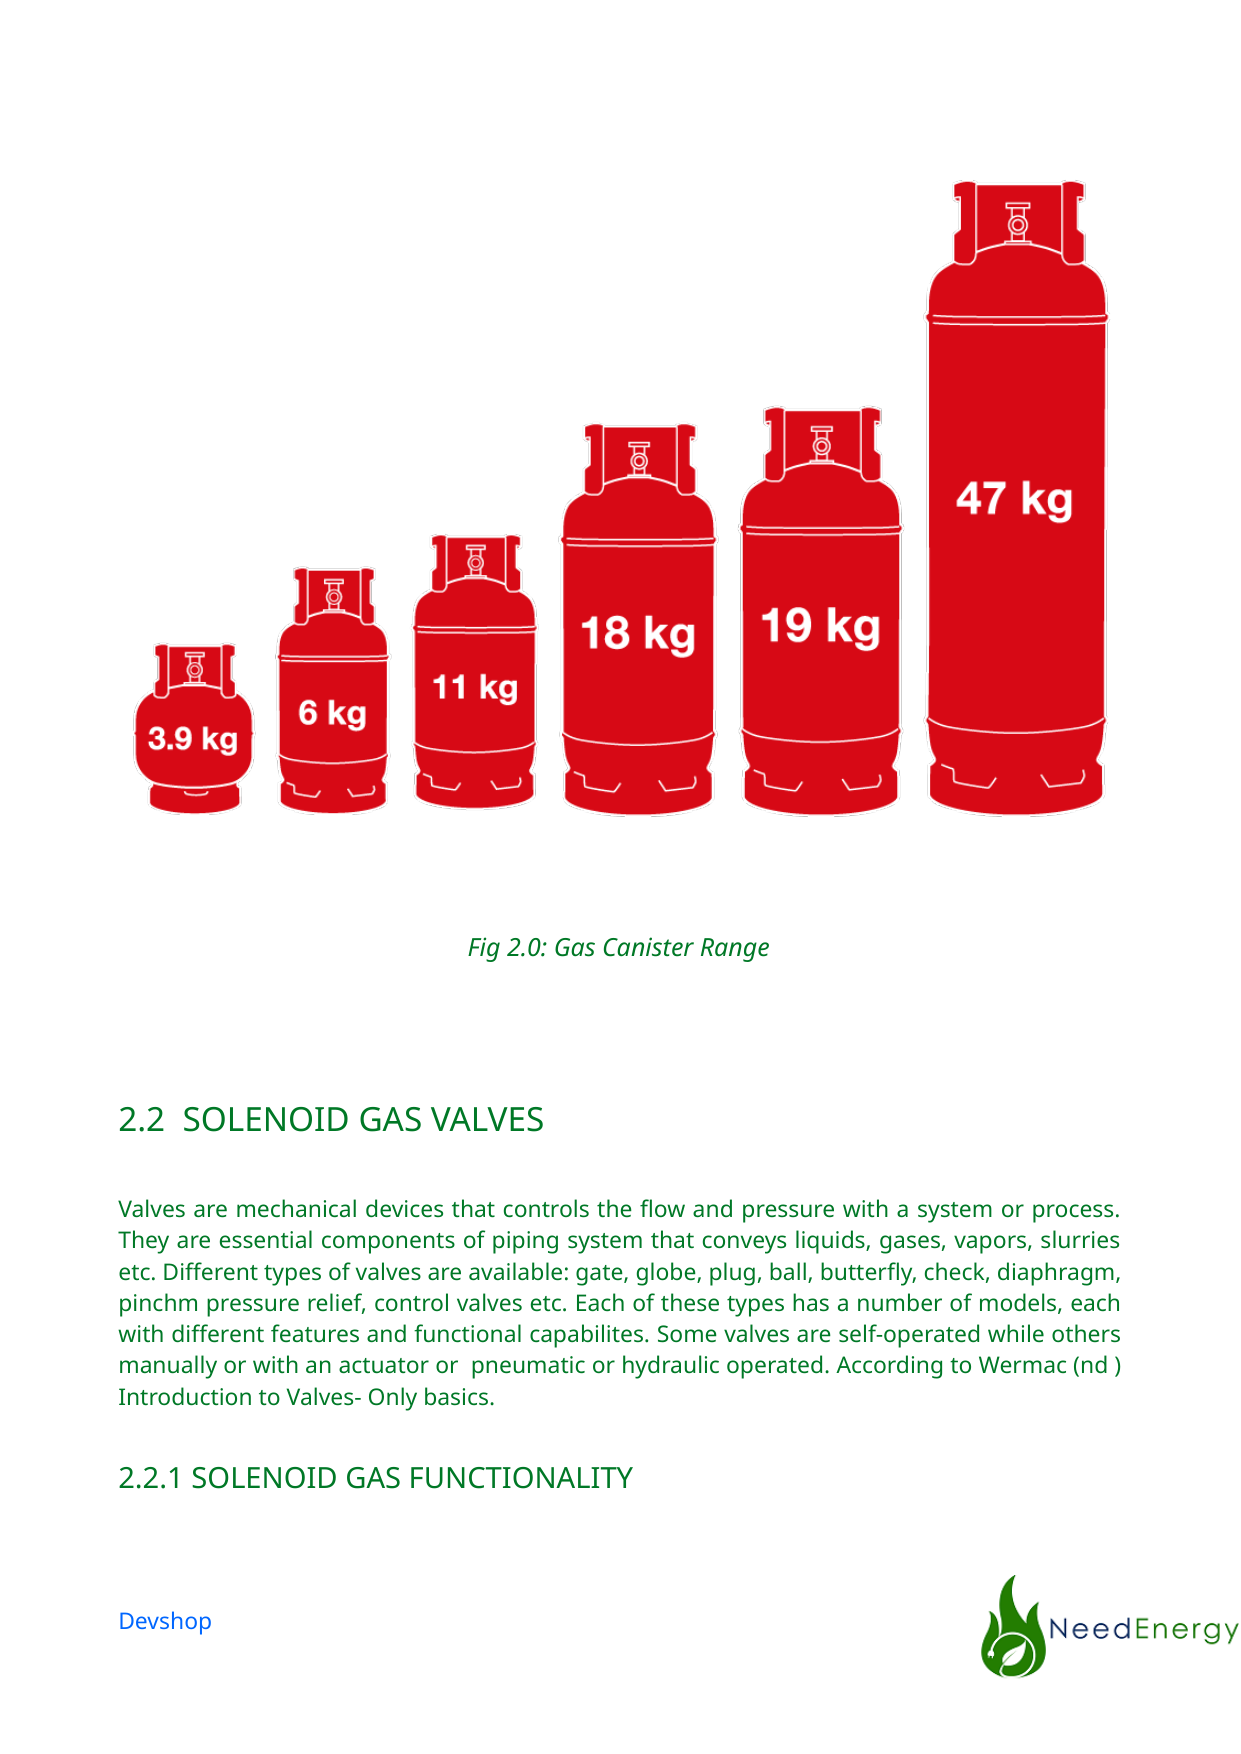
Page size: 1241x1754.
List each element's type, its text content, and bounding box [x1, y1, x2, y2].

subtitle 2.2.1 SOLENOID GAS FUNCTIONALITY [118, 1457, 1122, 1497]
text Fig 2.0: Gas Canister Range [118, 930, 1122, 964]
picture [118, 130, 1123, 930]
text Valves are mechanical devices that controls the flow and pressure with a system or process. They are essential components of piping system that conveys liquids, gases, vapors, slurries etc. Different types of valves are available: gate, globe, plug, ball, butterfly, check, diaphragm, pinchm pressure relief, control valves etc. Each of these types has a number of models, each with different features and functional capabilites. Some valves are self-operated while others manually or with an actuator or pneumatic or hydraulic operated. According to Wermac (nd ) Introduction to Valves- Only basics. [118, 1193, 1122, 1412]
picture [977, 1575, 1241, 1688]
subtitle 2.2 SOLENOID GAS VALVES [118, 1095, 1122, 1141]
